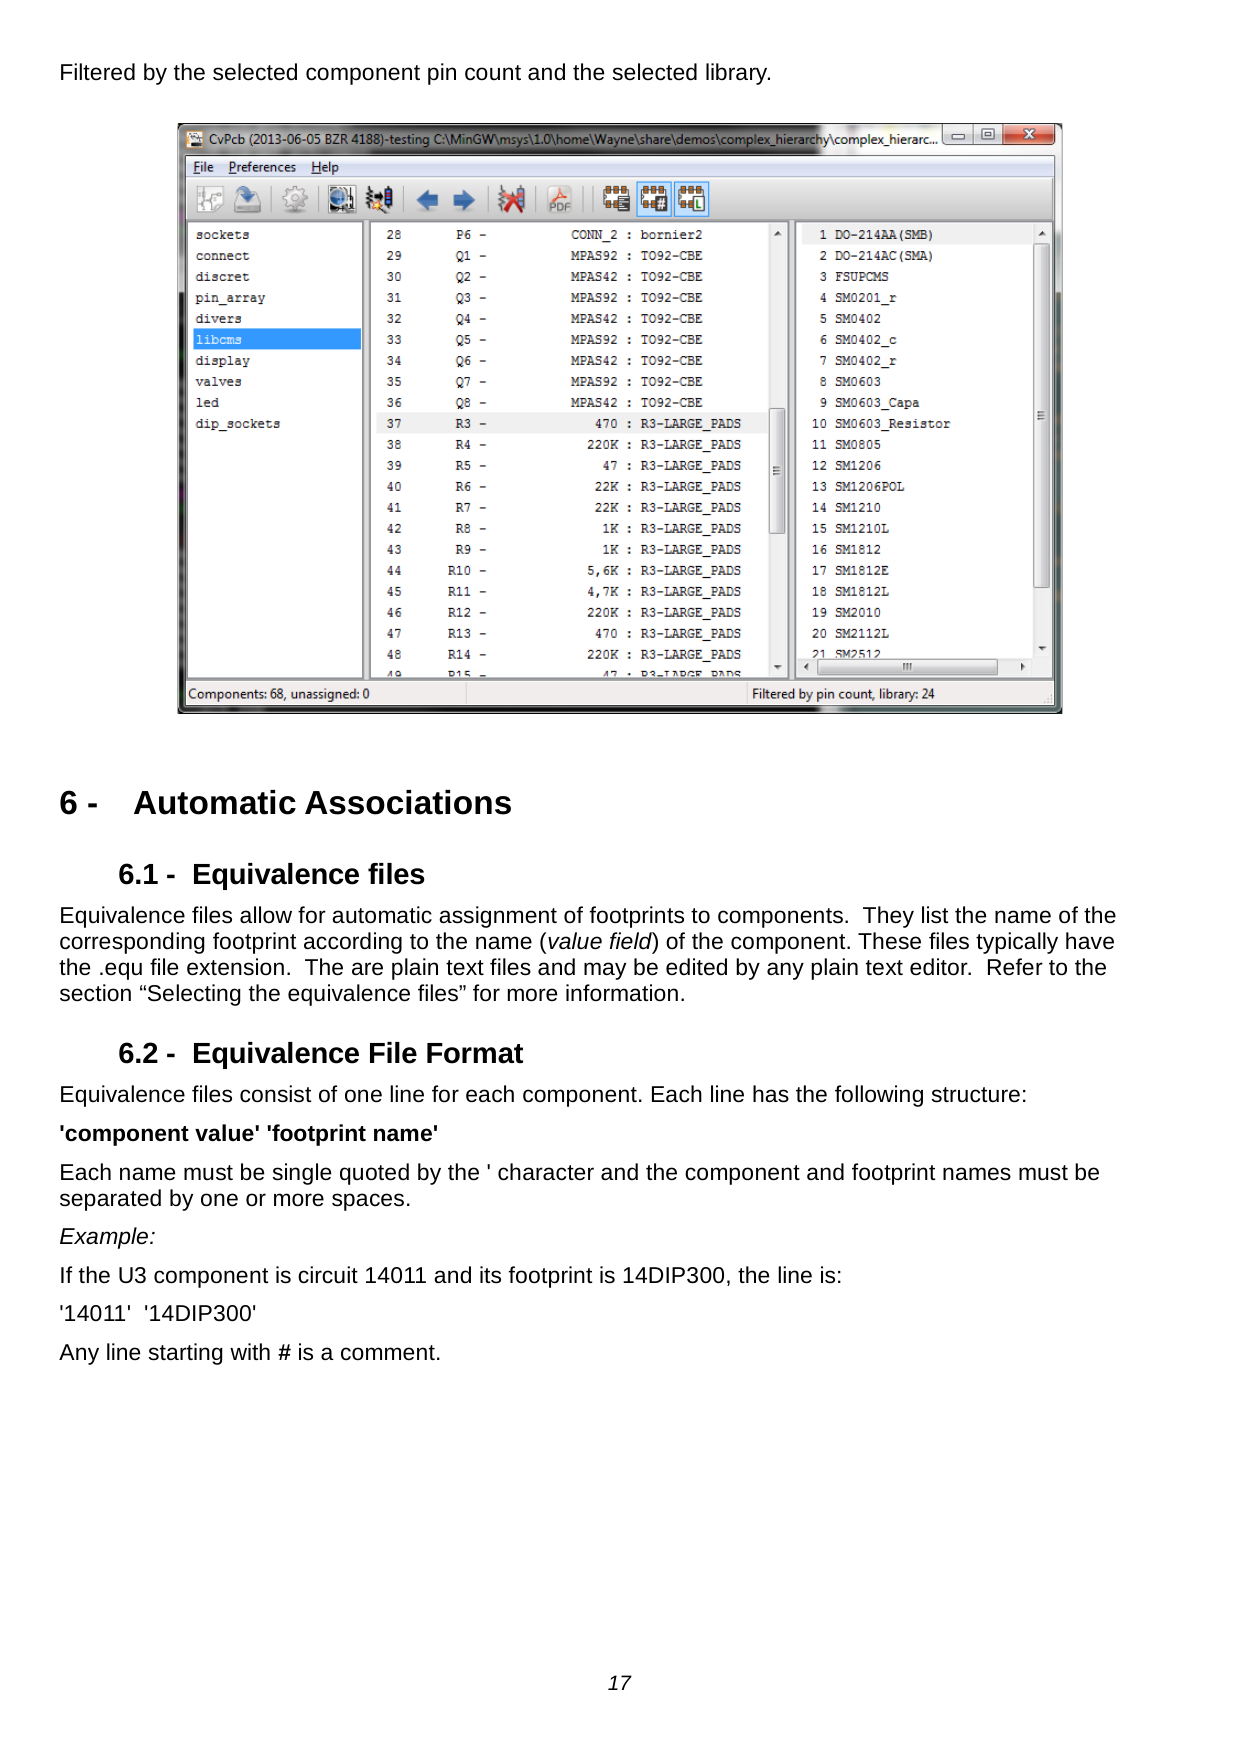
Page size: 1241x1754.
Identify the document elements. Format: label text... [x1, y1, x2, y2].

text Equivalence files allow for automatic assignment of footprints to components. They list the name of the corresponding footprint according to the name (value field) of the component. These files typically have the .equ file extension. The are plain text files and may be edited by any plain text editor. Refer to the section “Selecting the equivalence files” for more information. [59, 902, 1181, 1007]
subtitle Automatic Associations [59, 783, 1181, 821]
subtitle Equivalence File Format [118, 1037, 1181, 1069]
picture [177, 123, 1063, 714]
text Each name must be single quoted by the ' character and the component and footprint names must be separated by one or more spaces. [59, 1159, 1181, 1211]
text Equivalence files consist of one line for each component. Each line has the following structure: [59, 1082, 1181, 1108]
text Any line starting with # is a comment. [59, 1339, 1181, 1365]
text Filtered by the selected component pin count and the selected library. [59, 59, 1181, 85]
text Example: [59, 1223, 1181, 1249]
text If the U3 component is circuit 14011 and its footprint is 14DIP300, the line is: [59, 1262, 1181, 1288]
subtitle Equivalence files [118, 858, 1181, 890]
text 'component value' 'footprint name' [59, 1120, 1181, 1146]
text '14011' '14DIP300' [59, 1301, 1181, 1327]
